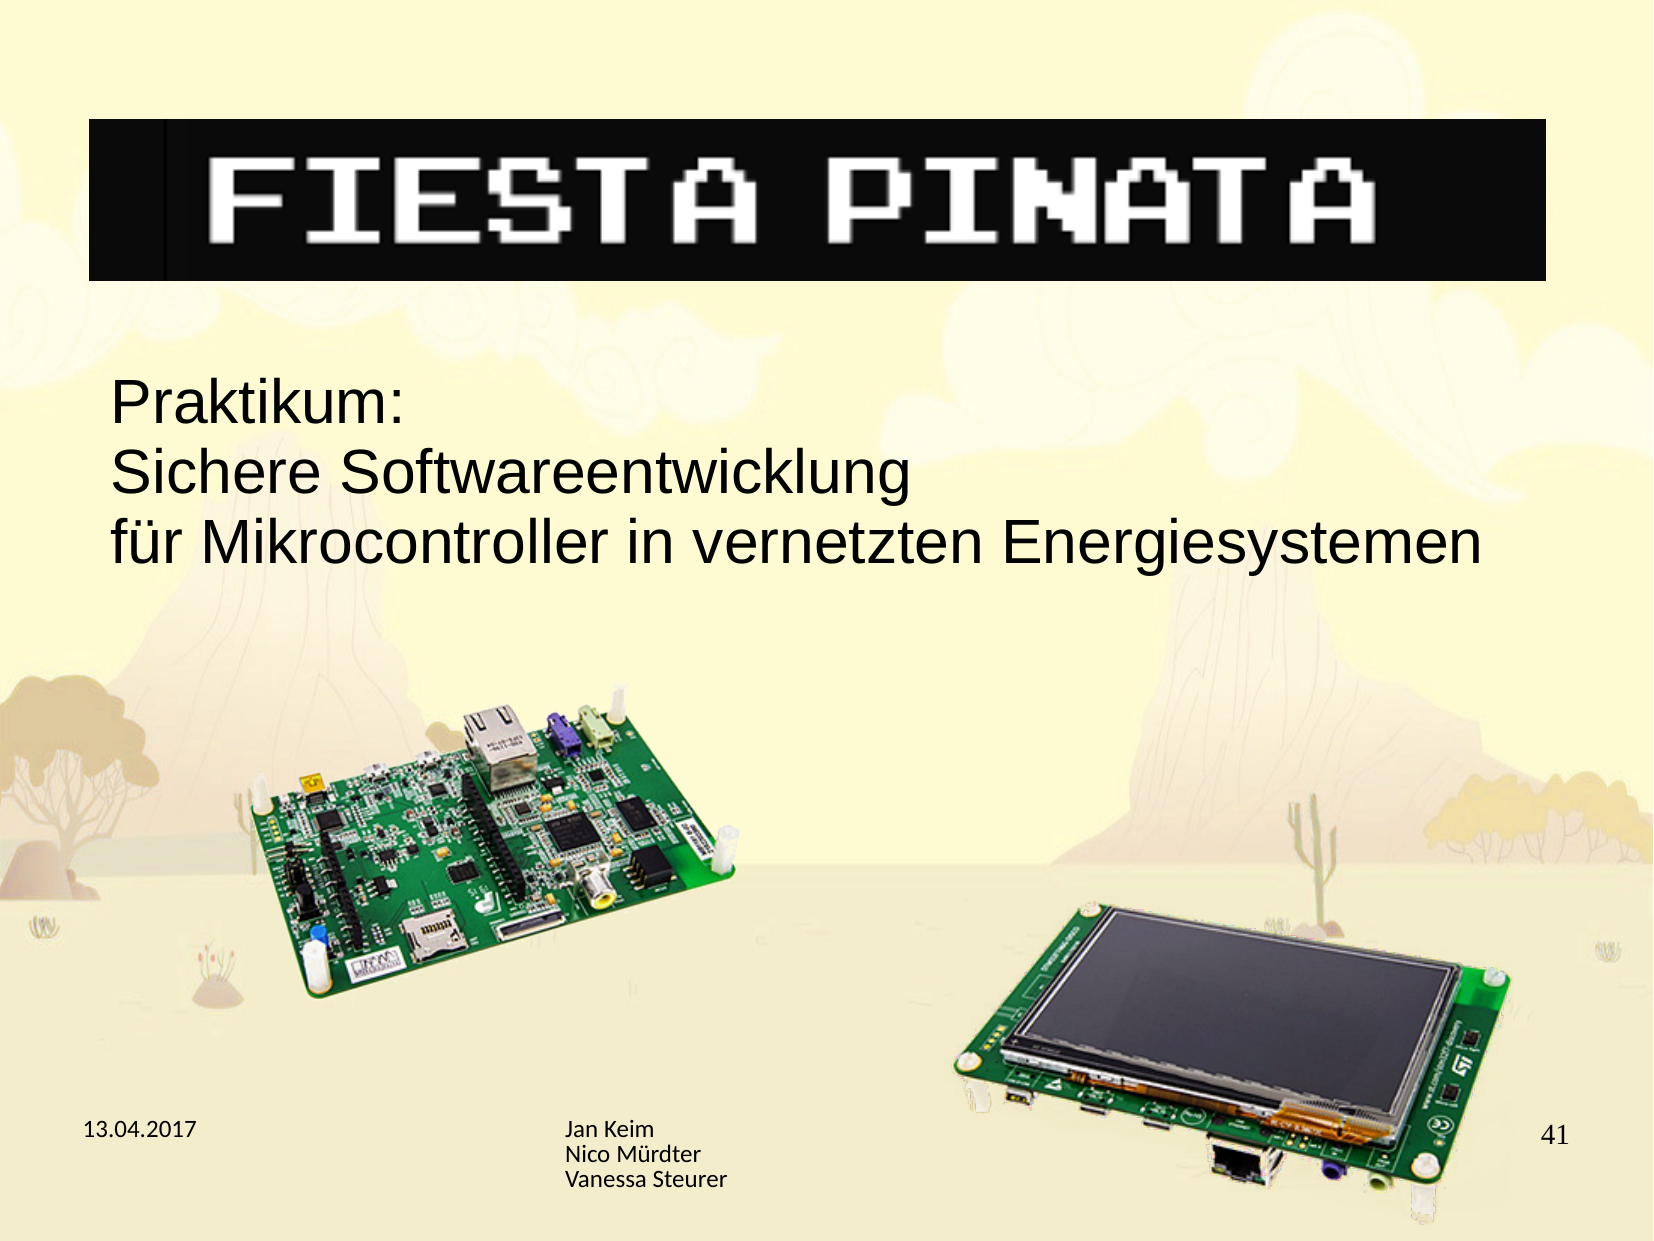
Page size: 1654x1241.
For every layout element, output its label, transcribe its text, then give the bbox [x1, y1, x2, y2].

text_box Praktikum: Sichere Softwareentwicklung für Mikrocontroller in vernetzten Energiesystemen [95, 360, 1501, 585]
picture [0, 0, 1654, 1241]
